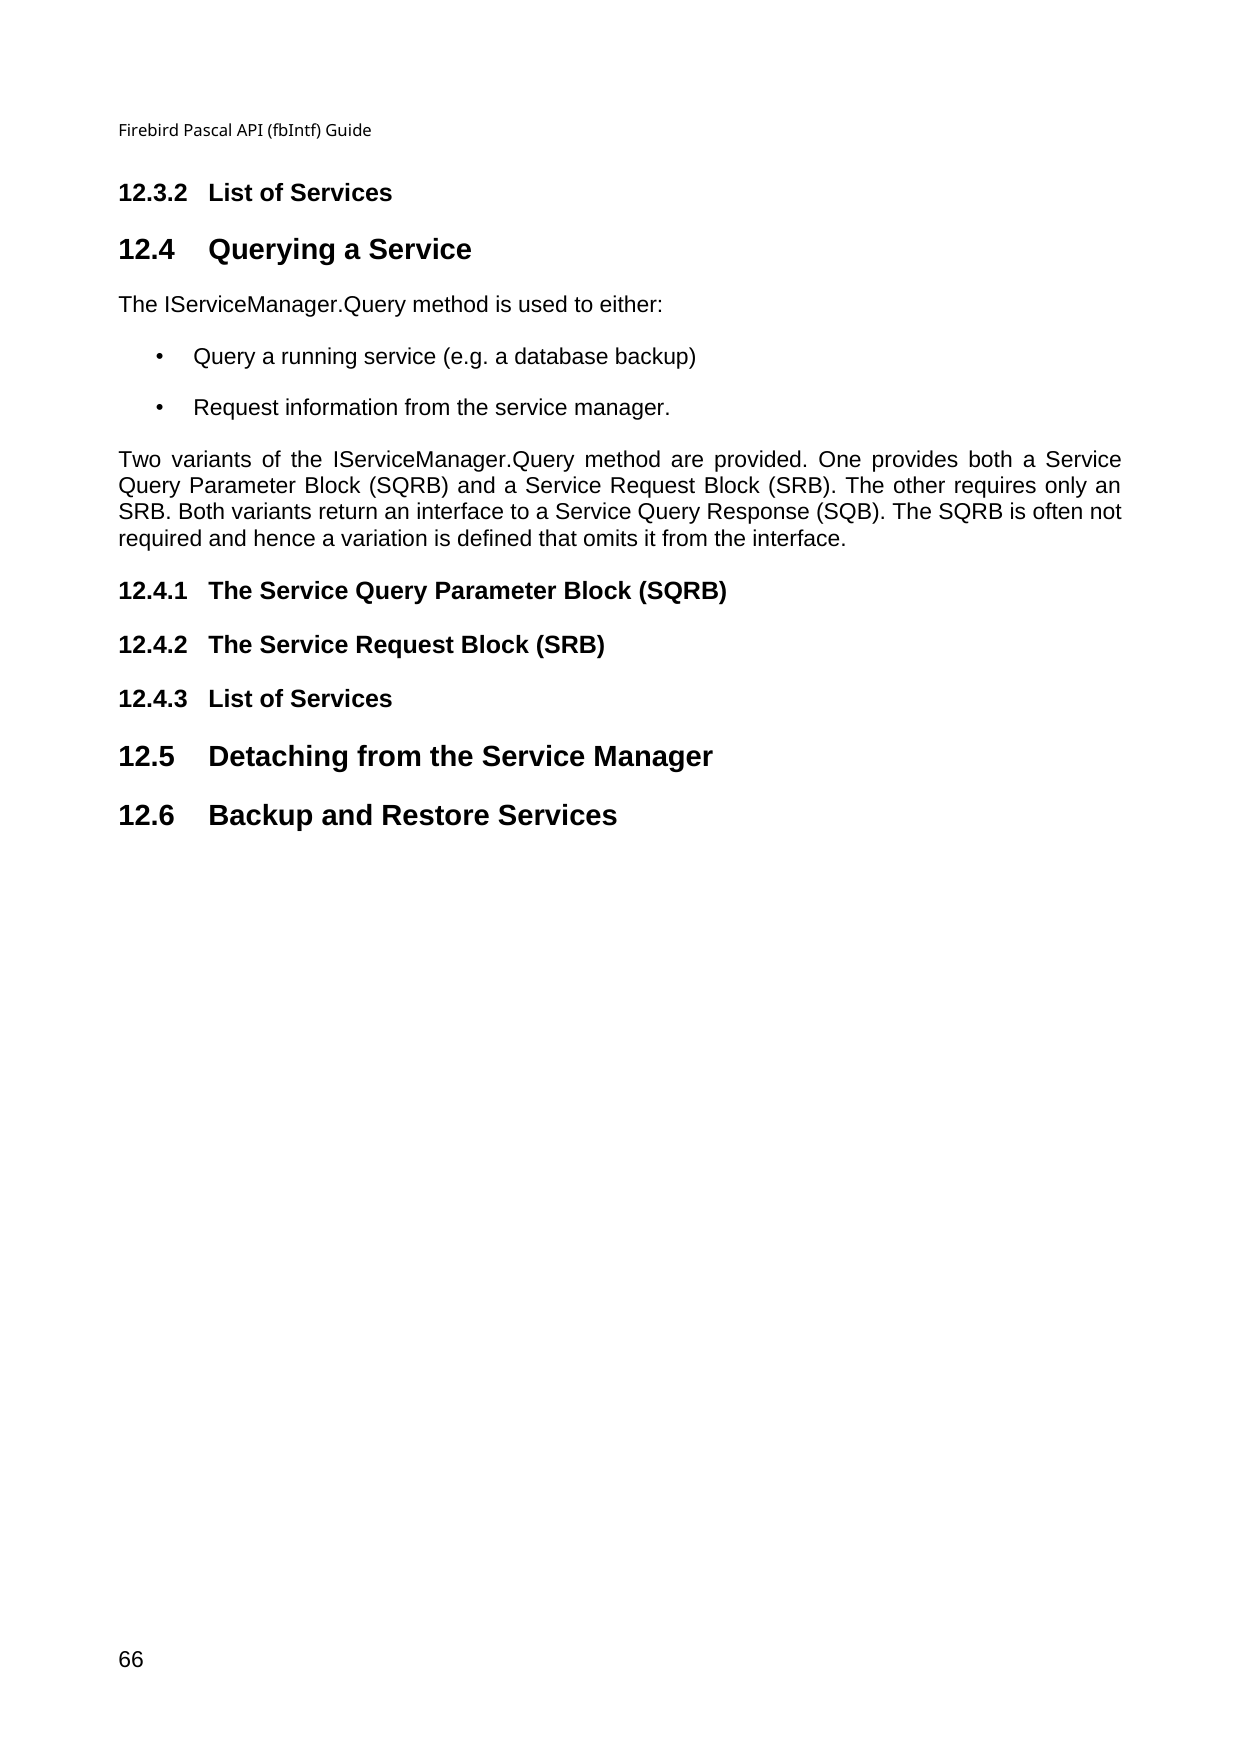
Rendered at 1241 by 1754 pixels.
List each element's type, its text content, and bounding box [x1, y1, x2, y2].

subtitle List of Services [118, 684, 1122, 713]
subtitle The Service Query Parameter Block (SQRB) [118, 576, 1122, 605]
subtitle The Service Request Block (SRB) [118, 630, 1122, 659]
list Request information from the service manager. [156, 394, 1122, 421]
subtitle Backup and Restore Services [118, 798, 1122, 831]
text Two variants of the IServiceManager.Query method are provided. One provides both a Service Query Parameter Block (SQRB) and a Service Request Block (SRB). The other requires only an SRB. Both variants return an interface to a Service Query Response (SQB). The SQRB is often not required and hence a variation is defined that omits it from the interface. [118, 446, 1122, 551]
subtitle Querying a Service [118, 232, 1122, 266]
text The IServiceManager.Query method is used to either: [118, 291, 1122, 318]
subtitle List of Services [118, 178, 1122, 207]
subtitle Detaching from the Service Manager [118, 739, 1122, 772]
list Query a running service (e.g. a database backup) [156, 343, 1122, 369]
